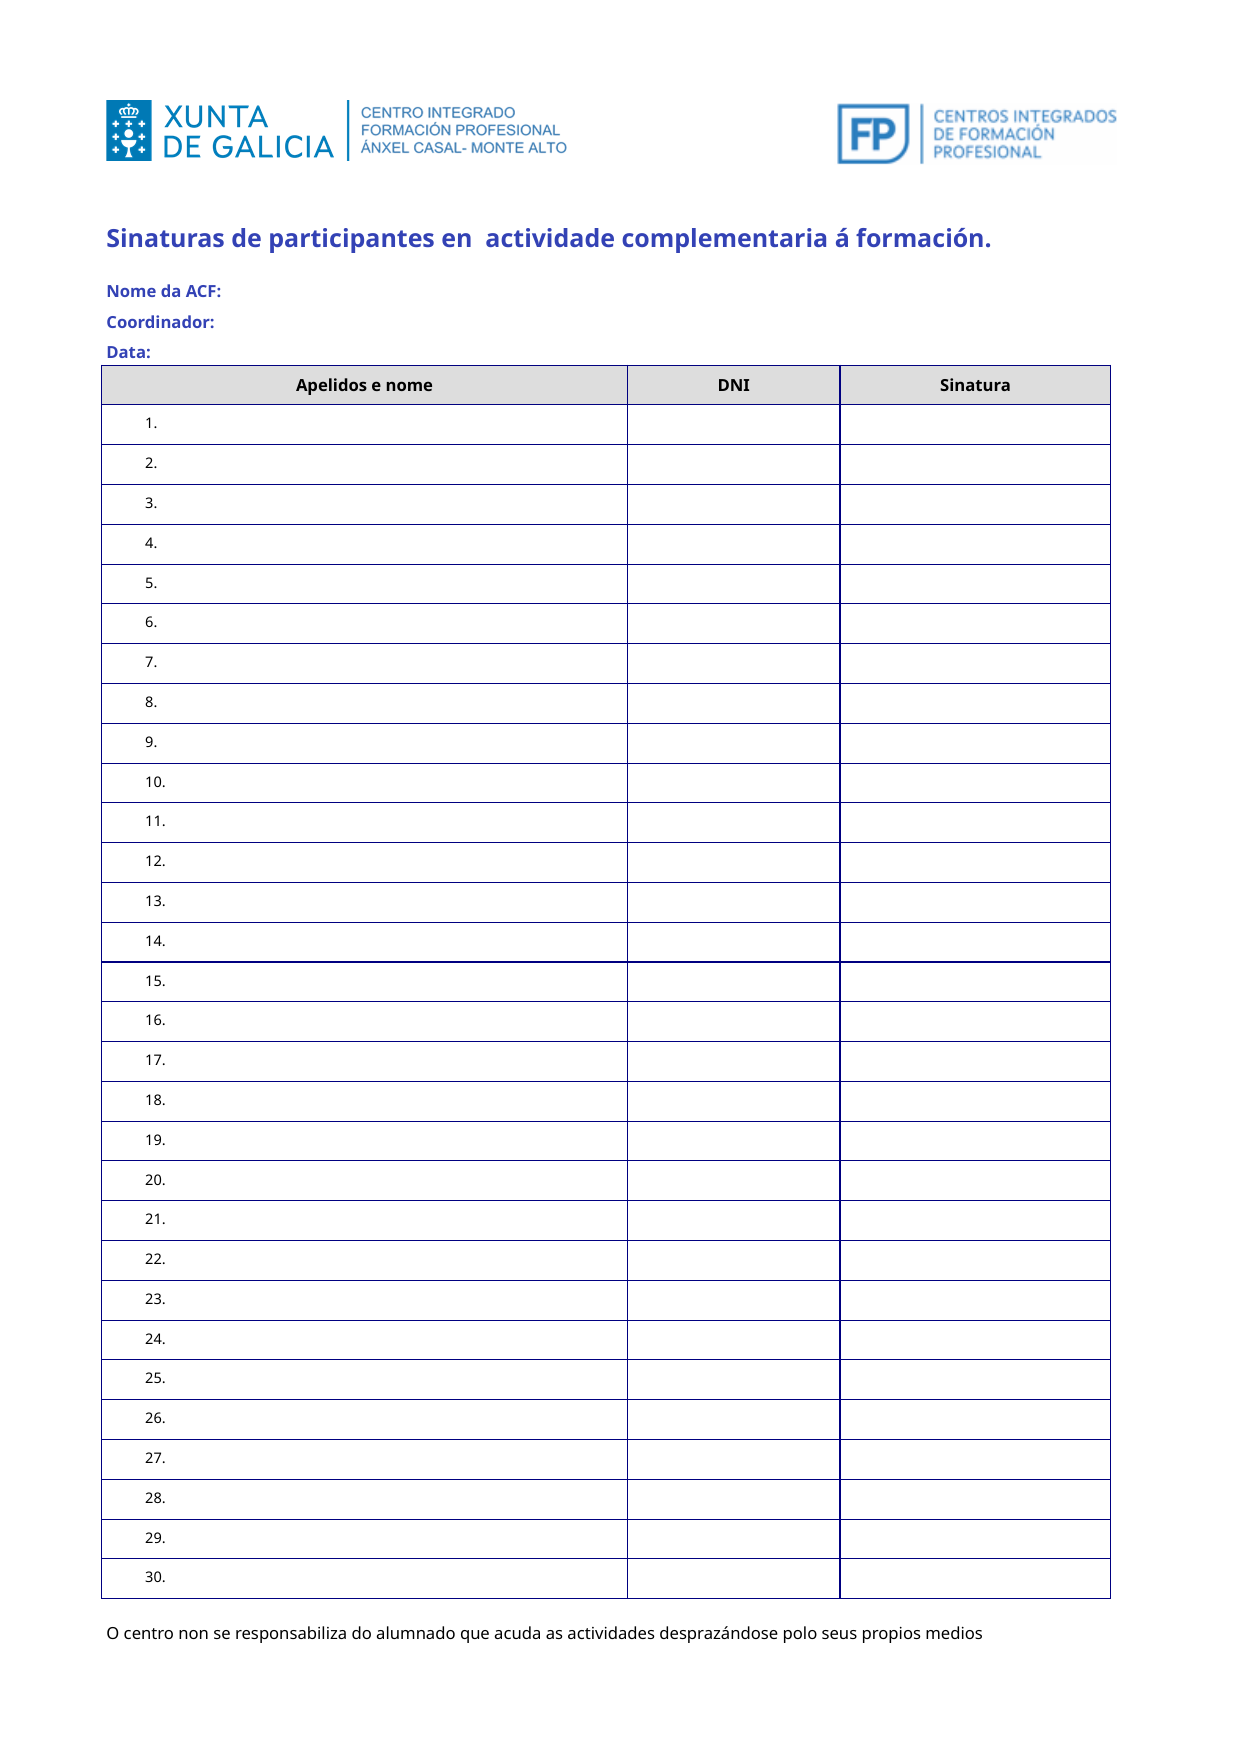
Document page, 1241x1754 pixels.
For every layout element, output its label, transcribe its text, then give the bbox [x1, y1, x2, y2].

table_cell [102, 565, 627, 603]
table_cell [102, 1360, 627, 1399]
table_cell [628, 1241, 839, 1280]
table_cell [628, 1520, 839, 1558]
table_cell [628, 1480, 839, 1518]
table_cell [841, 485, 1110, 524]
table_cell [841, 525, 1110, 563]
text O centro non se responsabiliza do alumnado que acuda as actividades desprazándose polo seus propios medios [106, 1622, 1146, 1644]
table_header Sinatura [841, 366, 1110, 404]
table_cell [102, 843, 627, 882]
table_cell [102, 525, 627, 563]
table_cell [628, 843, 839, 882]
table_cell [628, 525, 839, 563]
table_cell [102, 1400, 627, 1439]
table_cell [628, 405, 839, 444]
table_cell [841, 923, 1110, 961]
picture [350, 100, 575, 161]
table_cell [841, 1400, 1110, 1439]
table_cell [628, 764, 839, 802]
table_cell [102, 1520, 627, 1558]
table_cell [841, 1321, 1110, 1359]
table_cell [102, 485, 627, 524]
table_cell [102, 724, 627, 762]
table_cell [841, 644, 1110, 683]
table_cell [628, 1082, 839, 1121]
table_cell [102, 1201, 627, 1240]
table_cell [841, 604, 1110, 643]
table_cell [628, 445, 839, 484]
table_cell [841, 1161, 1110, 1200]
table_cell [102, 803, 627, 842]
table_cell [841, 803, 1110, 842]
table_cell [628, 1002, 839, 1041]
table_cell [102, 1002, 627, 1041]
table_cell [102, 1321, 627, 1359]
table_cell [841, 1201, 1110, 1240]
picture [833, 101, 1140, 172]
table_cell [841, 1122, 1110, 1160]
table_cell [628, 604, 839, 643]
table_cell [102, 1161, 627, 1200]
table_cell [628, 485, 839, 524]
table_cell [102, 604, 627, 643]
table_header Apelidos e nome [102, 366, 627, 404]
table_cell [628, 1321, 839, 1359]
table_cell [841, 684, 1110, 723]
text Data: [106, 341, 1146, 363]
table_cell [628, 1559, 839, 1598]
text Coordinador: [106, 310, 1146, 333]
table_cell [102, 684, 627, 723]
picture [122, 140, 135, 157]
table_cell [102, 1042, 627, 1081]
table_cell [628, 923, 839, 961]
table_cell [841, 1042, 1110, 1081]
text Sinaturas de participantes en actividade complementaria á formación. [106, 221, 1146, 255]
table_cell [102, 1082, 627, 1121]
table_cell [841, 1360, 1110, 1399]
table_cell [628, 1042, 839, 1081]
table_cell [628, 1122, 839, 1160]
table_cell [628, 684, 839, 723]
table_cell [628, 1400, 839, 1439]
table_cell [628, 803, 839, 842]
table_cell [102, 1241, 627, 1280]
table_cell [628, 1360, 839, 1399]
table_cell [841, 445, 1110, 484]
table_cell [841, 883, 1110, 922]
table_cell [841, 1281, 1110, 1319]
table_cell [841, 565, 1110, 603]
table_cell [102, 764, 627, 802]
table_cell [628, 883, 839, 922]
picture [125, 130, 133, 137]
table_cell [102, 1559, 627, 1598]
table_cell [841, 1520, 1110, 1558]
table_cell [102, 1122, 627, 1160]
table_cell [102, 405, 627, 444]
table_cell [628, 1201, 839, 1240]
table_cell [628, 644, 839, 683]
table_cell [102, 923, 627, 961]
table_cell [841, 724, 1110, 762]
table_cell [102, 1281, 627, 1319]
table_cell [841, 963, 1110, 1001]
table_cell [628, 1281, 839, 1319]
table_cell [841, 1559, 1110, 1598]
table_cell [841, 764, 1110, 802]
table_header DNI [628, 366, 839, 404]
table_cell [841, 1440, 1110, 1479]
table_cell [841, 1480, 1110, 1518]
table_cell [102, 1480, 627, 1518]
table_cell [102, 963, 627, 1001]
table_cell [628, 1440, 839, 1479]
table_cell [841, 1241, 1110, 1280]
text Nome da ACF: [106, 280, 1146, 303]
table_cell [102, 883, 627, 922]
table_cell [102, 1440, 627, 1479]
table_cell [628, 565, 839, 603]
table_cell [841, 843, 1110, 882]
table_cell [102, 644, 627, 683]
table_cell [841, 405, 1110, 444]
table_cell [628, 1161, 839, 1200]
table_cell [628, 963, 839, 1001]
table_cell [102, 445, 627, 484]
table_cell [841, 1002, 1110, 1041]
table_cell [841, 1082, 1110, 1121]
picture [152, 100, 347, 161]
table_cell [628, 724, 839, 762]
